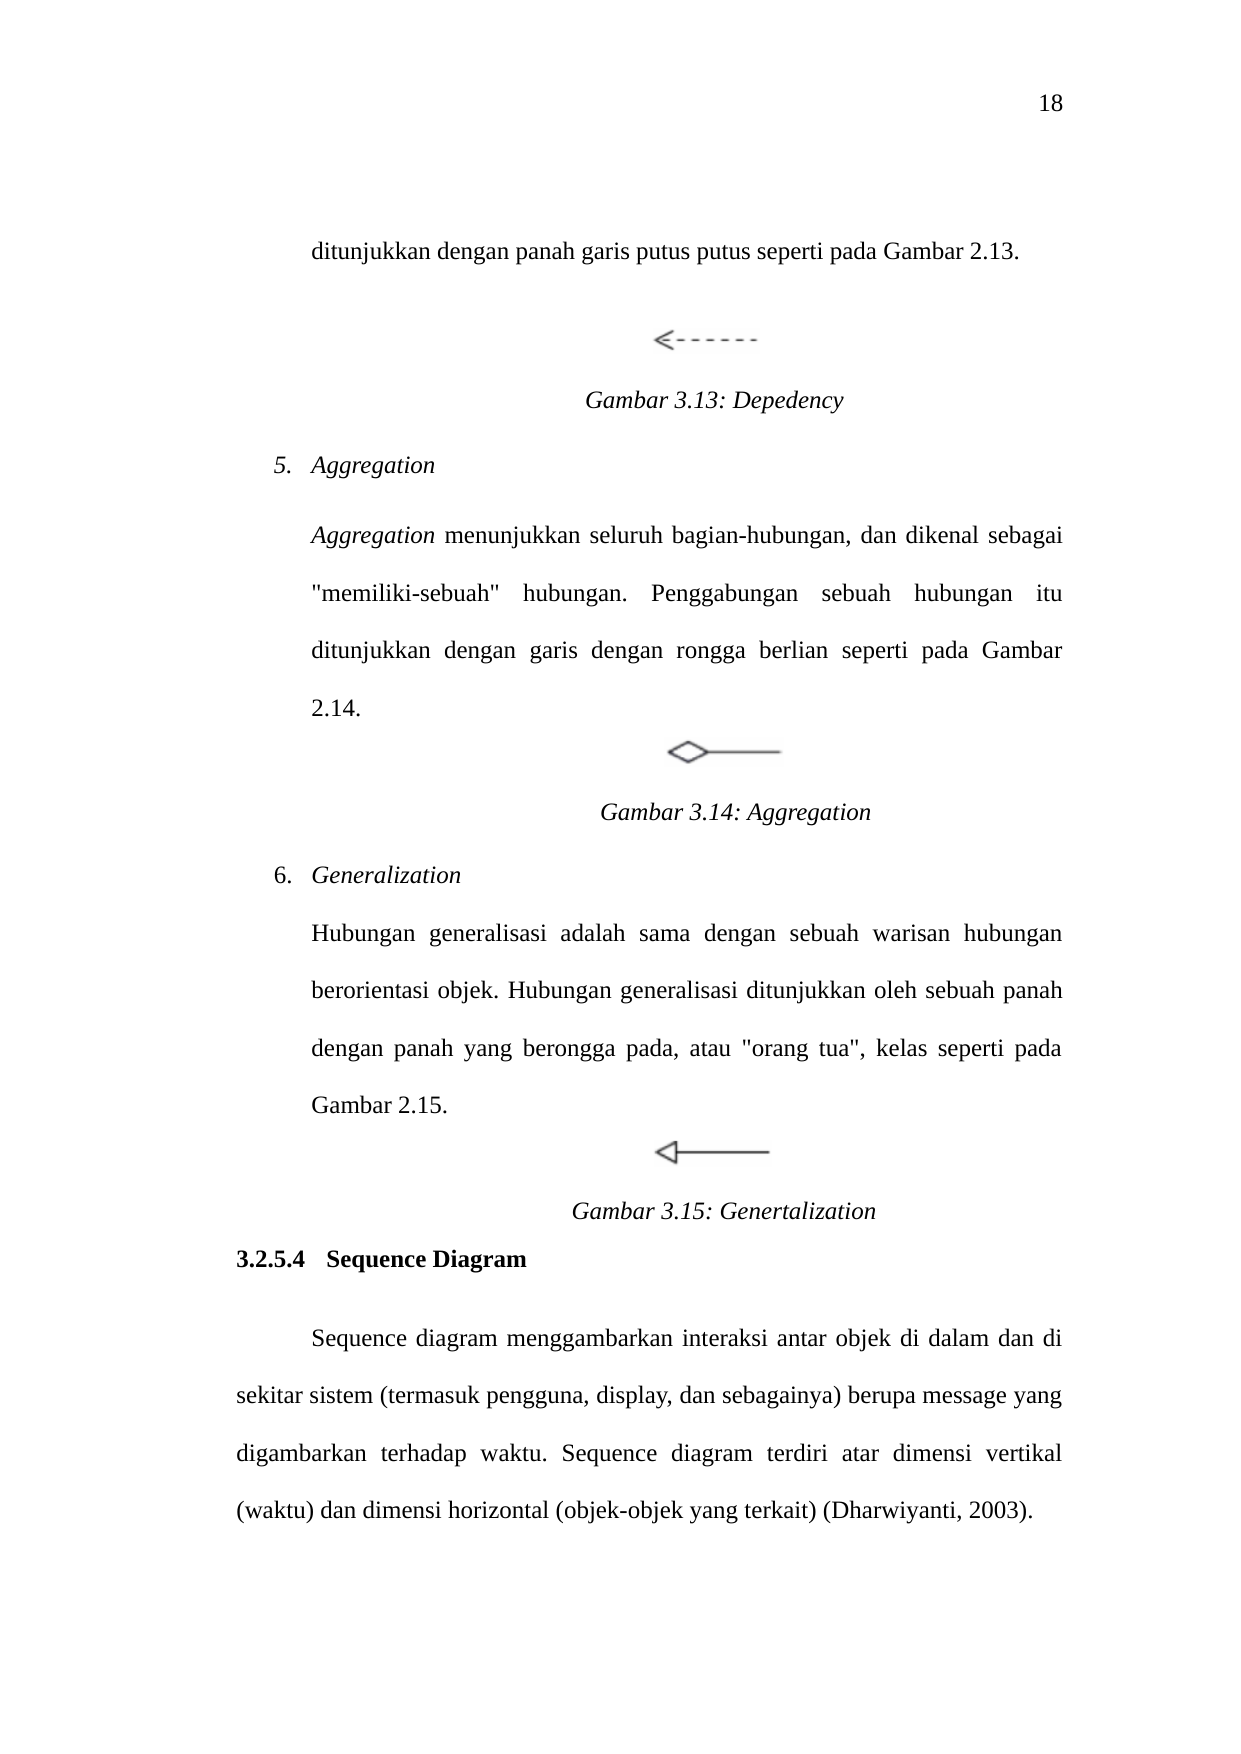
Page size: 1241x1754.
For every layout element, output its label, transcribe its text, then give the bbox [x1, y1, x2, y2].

subtitle [535, 1124, 915, 1137]
text Sequence diagram menggambarkan interaksi antar objek di dalam dan di sekitar sistem (termasuk pengguna, display, dan sebagainya) berupa message yang digambarkan terhadap waktu. Sequence diagram terdiri atar dimensi vertikal (waktu) dan dimensi horizontal (objek-objek yang terkait) (Dharwiyanti, 2003). [236, 1323, 1063, 1524]
list ditunjukkan dengan panah garis putus putus seperti pada Gambar 2.13. [274, 236, 1063, 265]
list Generalization Hubungan generalisasi adalah sama dengan sebuah warisan hubungan berorientasi objek. Hubungan generalisasi ditunjukkan oleh sebuah panah dengan panah yang berongga pada, atau "orang tua", kelas seperti pada Gambar 2.15. [274, 763, 1063, 1119]
subtitle Sequence Diagram [236, 1195, 1063, 1273]
picture [650, 1137, 776, 1168]
list Gambar 3.13: Depedency [550, 326, 881, 414]
picture [648, 326, 765, 357]
list Aggregation menunjukkan seluruh bagian-hubungan, dan dikenal sebagai "memiliki-sebuah" hubungan. Penggabungan sebuah hubungan itu ditunjukkan dengan garis dengan rongga berlian seperti pada Gambar 2.14. [274, 520, 1063, 722]
text Gambar 3.15: Genertalization [535, 1137, 915, 1225]
list Aggregation [274, 306, 1063, 479]
list Gambar 3.14: Aggregation [561, 737, 912, 825]
picture [660, 737, 787, 768]
